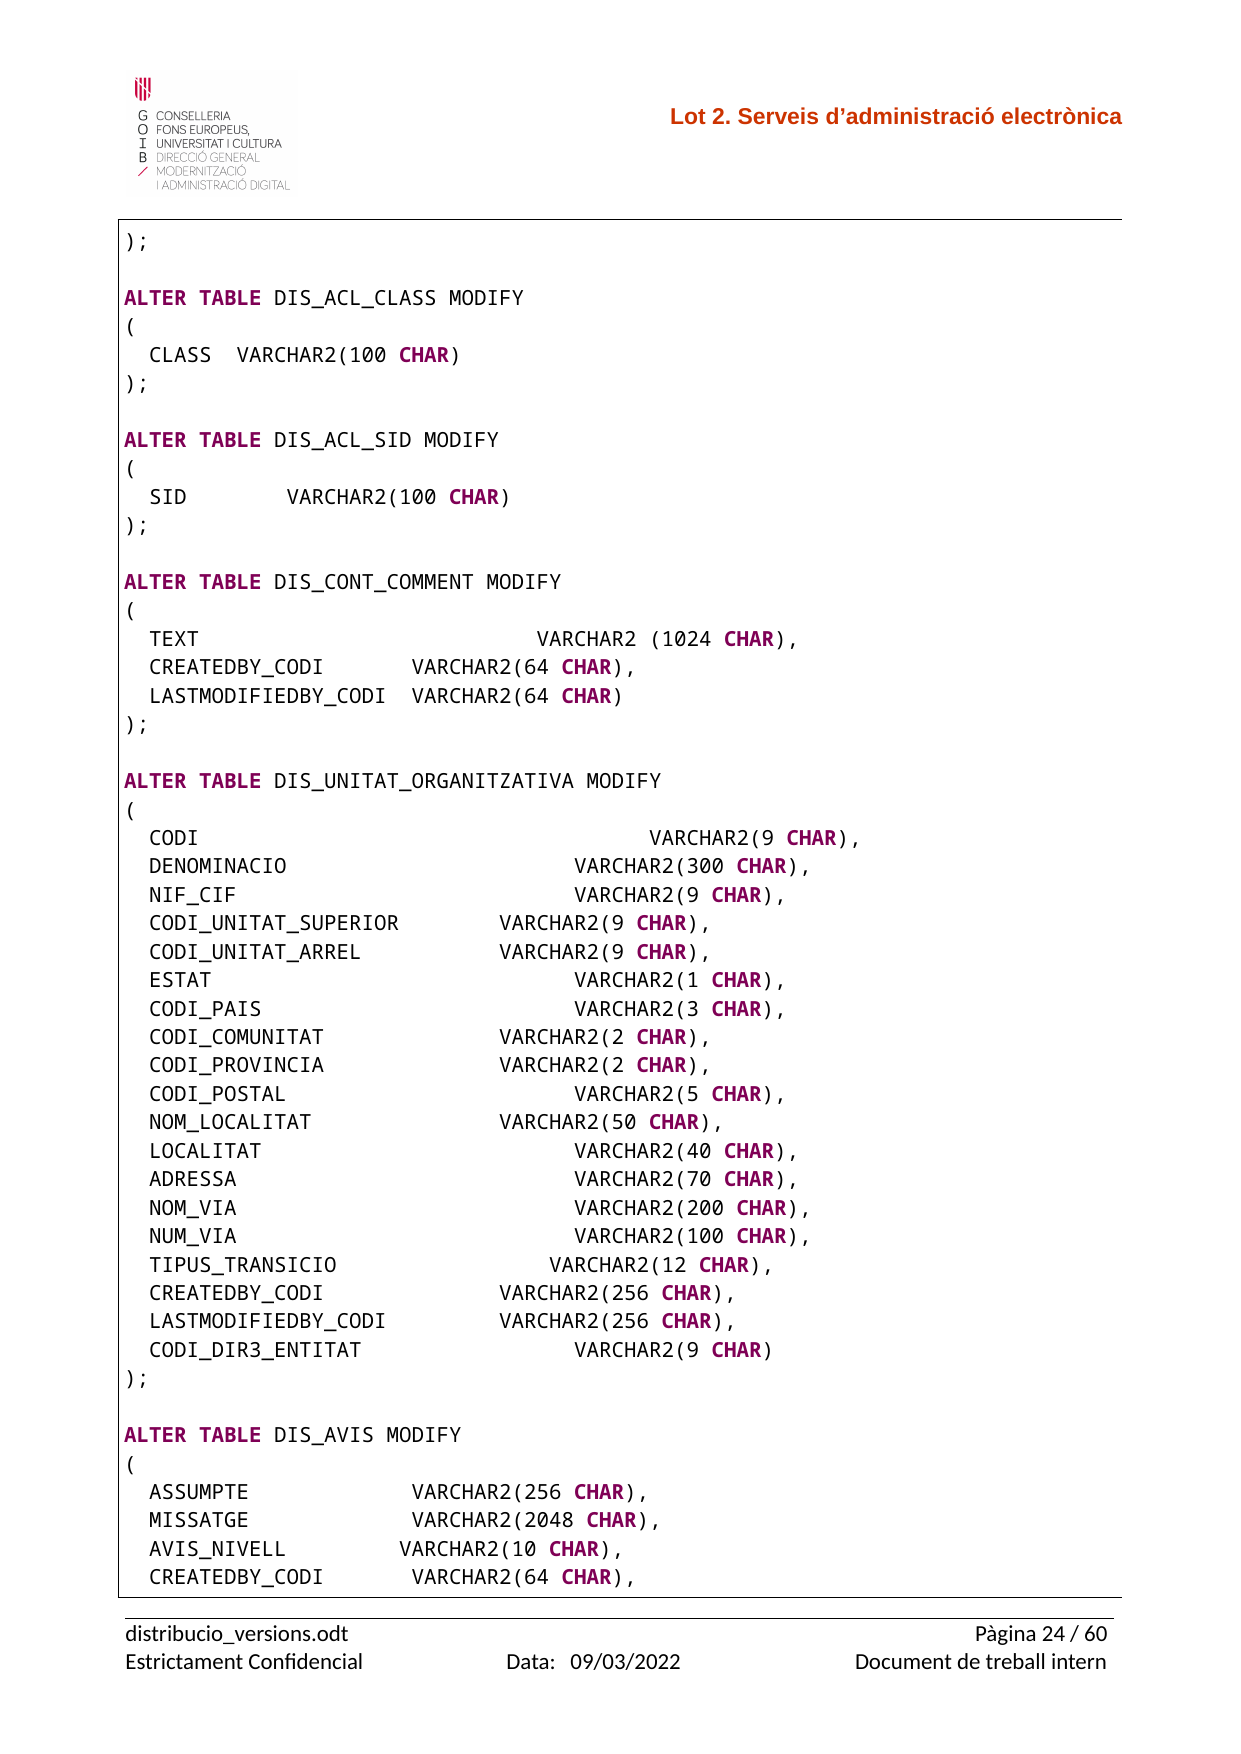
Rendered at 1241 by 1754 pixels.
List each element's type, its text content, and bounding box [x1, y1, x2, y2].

table_header ); ALTER TABLE DIS_ACL_CLASS MODIFY ( CLASS VARCHAR2(100 CHAR) ); ALTER TABLE DIS_ACL_SID MODIFY ( SID VARCHAR2(100 CHAR) ); ALTER TABLE DIS_CONT_COMMENT MODIFY ( TEXT VARCHAR2 (1024 CHAR), CREATEDBY_CODI VARCHAR2(64 CHAR), LASTMODIFIEDBY_CODI VARCHAR2(64 CHAR) ); ALTER TABLE DIS_UNITAT_ORGANITZATIVA MODIFY ( CODI VARCHAR2(9 CHAR), DENOMINACIO VARCHAR2(300 CHAR), NIF_CIF VARCHAR2(9 CHAR), CODI_UNITAT_SUPERIOR VARCHAR2(9 CHAR), CODI_UNITAT_ARREL VARCHAR2(9 CHAR), ESTAT VARCHAR2(1 CHAR), CODI_PAIS VARCHAR2(3 CHAR), CODI_COMUNITAT VARCHAR2(2 CHAR), CODI_PROVINCIA VARCHAR2(2 CHAR), CODI_POSTAL VARCHAR2(5 CHAR), NOM_LOCALITAT VARCHAR2(50 CHAR), LOCALITAT VARCHAR2(40 CHAR), ADRESSA VARCHAR2(70 CHAR), NOM_VIA VARCHAR2(200 CHAR), NUM_VIA VARCHAR2(100 CHAR), TIPUS_TRANSICIO VARCHAR2(12 CHAR), CREATEDBY_CODI VARCHAR2(256 CHAR), LASTMODIFIEDBY_CODI VARCHAR2(256 CHAR), CODI_DIR3_ENTITAT VARCHAR2(9 CHAR) ); ALTER TABLE DIS_AVIS MODIFY ( ASSUMPTE VARCHAR2(256 CHAR), MISSATGE VARCHAR2(2048 CHAR), AVIS_NIVELL VARCHAR2(10 CHAR), CREATEDBY_CODI VARCHAR2(64 CHAR), [119, 220, 1122, 1597]
picture [126, 70, 299, 197]
